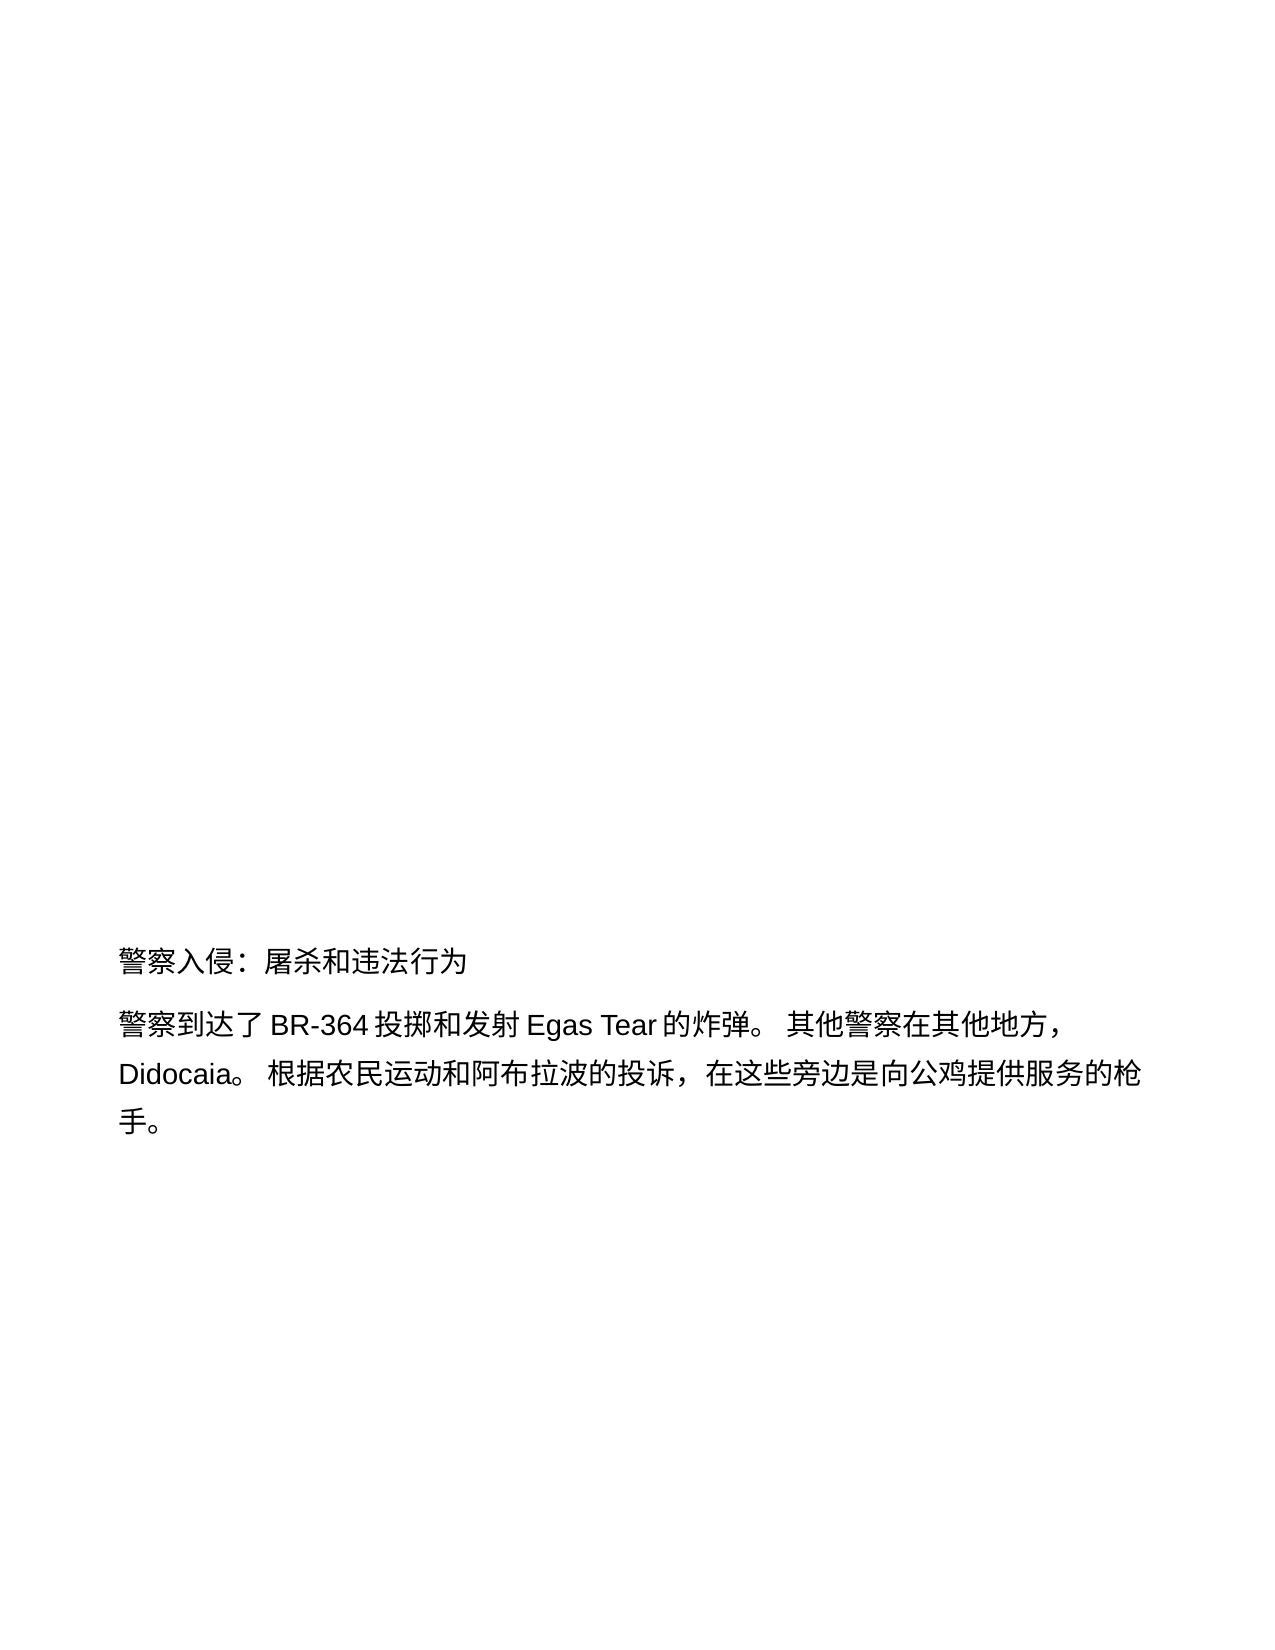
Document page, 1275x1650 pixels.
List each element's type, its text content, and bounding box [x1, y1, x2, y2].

text 警察到达了BR-364投掷和发射Egas Tear的炸弹。 其他警察在其他地方，Didocaia。 根据农民运动和阿布拉波的投诉，在这些旁边是向公鸡提供服务的枪手。 [118, 1002, 1157, 1141]
text 警察入侵：屠杀和违法行为 [118, 118, 1157, 981]
